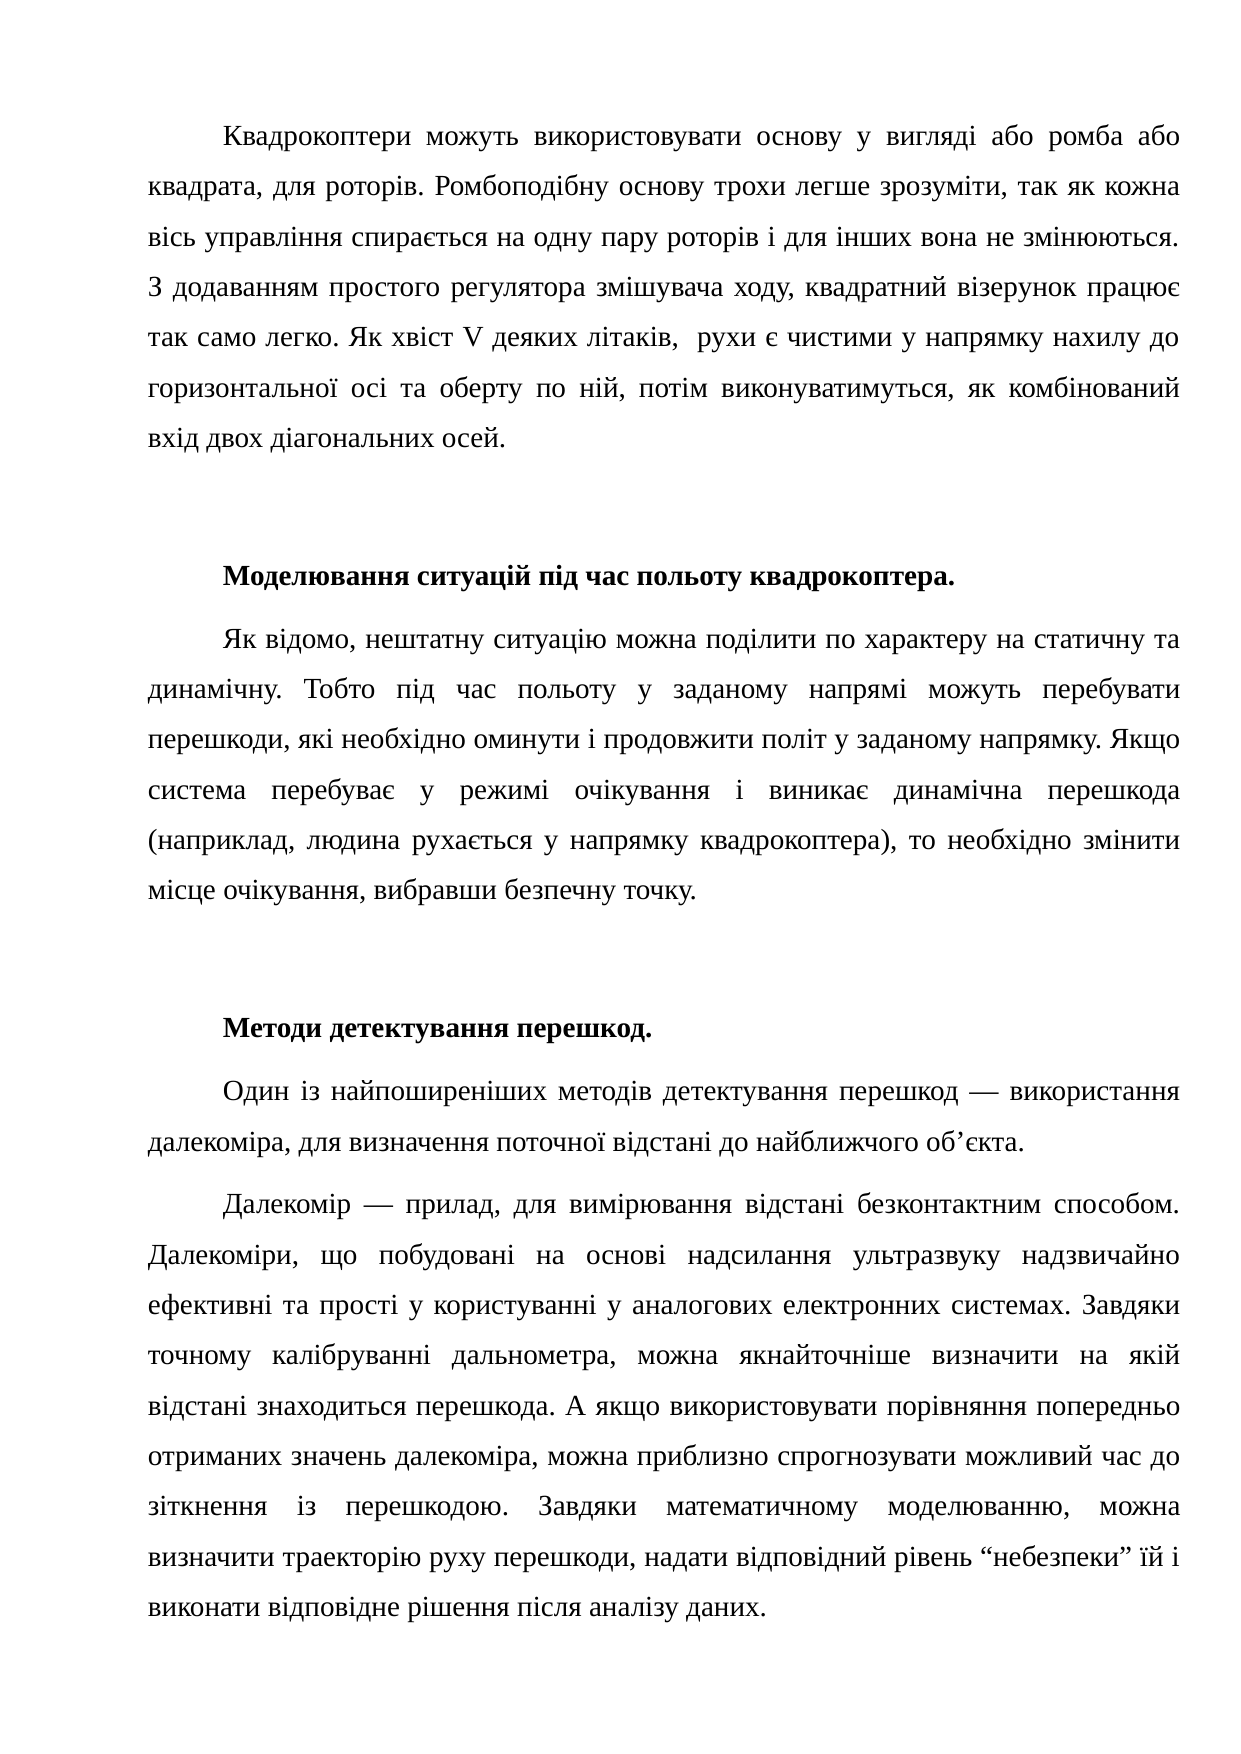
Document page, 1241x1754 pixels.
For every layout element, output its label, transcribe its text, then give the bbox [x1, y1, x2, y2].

subtitle Моделювання ситуацій під час польоту квадрокоптера. [148, 558, 1181, 592]
text Один із найпоширеніших методів детектування перешкод — використання далекоміра, для визначення поточної відстані до найближчого об’єкта. [148, 1073, 1181, 1157]
text Як відомо, нештатну ситуацію можна поділити по характеру на статичну та динамічну. Тобто під час польоту у заданому напрямі можуть перебувати перешкоди, які необхідно оминути і продовжити політ у заданому напрямку. Якщо система перебуває у режимі очікування і виникає динамічна перешкода (наприклад, людина рухається у напрямку квадрокоптера), то необхідно змінити місце очікування, вибравши безпечну точку. [148, 621, 1181, 906]
subtitle Методи детектування перешкод. [148, 1011, 1181, 1044]
text Далекомір — прилад, для вимірювання відстані безконтактним способом. Далекоміри, що побудовані на основі надсилання ультразвуку надзвичайно ефективні та прості у користуванні у аналогових електронних системах. Завдяки точному калібруванні дальнометра, можна якнайточніше визначити на якій відстані знаходиться перешкода. А якщо використовувати порівняння попередньо отриманих значень далекоміра, можна приблизно спрогнозувати можливий час до зіткнення із перешкодою. Завдяки математичному моделюванню, можна визначити траекторію руху перешкоди, надати відповідний рівень “небезпеки” їй і виконати відповідне рішення після аналізу даних. [148, 1187, 1181, 1623]
text Квадрокоптери можуть використовувати основу у вигляді або ромба або квадрата, для роторів. Ромбоподібну основу трохи легше зрозуміти, так як кожна вісь управління спирається на одну пару роторів і для інших вона не змінюються. З додаванням простого регулятора змішувача ходу, квадратний візерунок працює так само легко. Як хвіст V деяких літаків, рухи є чистими у напрямку нахилу до горизонтальної осі та оберту по ній, потім виконуватимуться, як комбінований вхід двох діагональних осей. [148, 118, 1181, 453]
